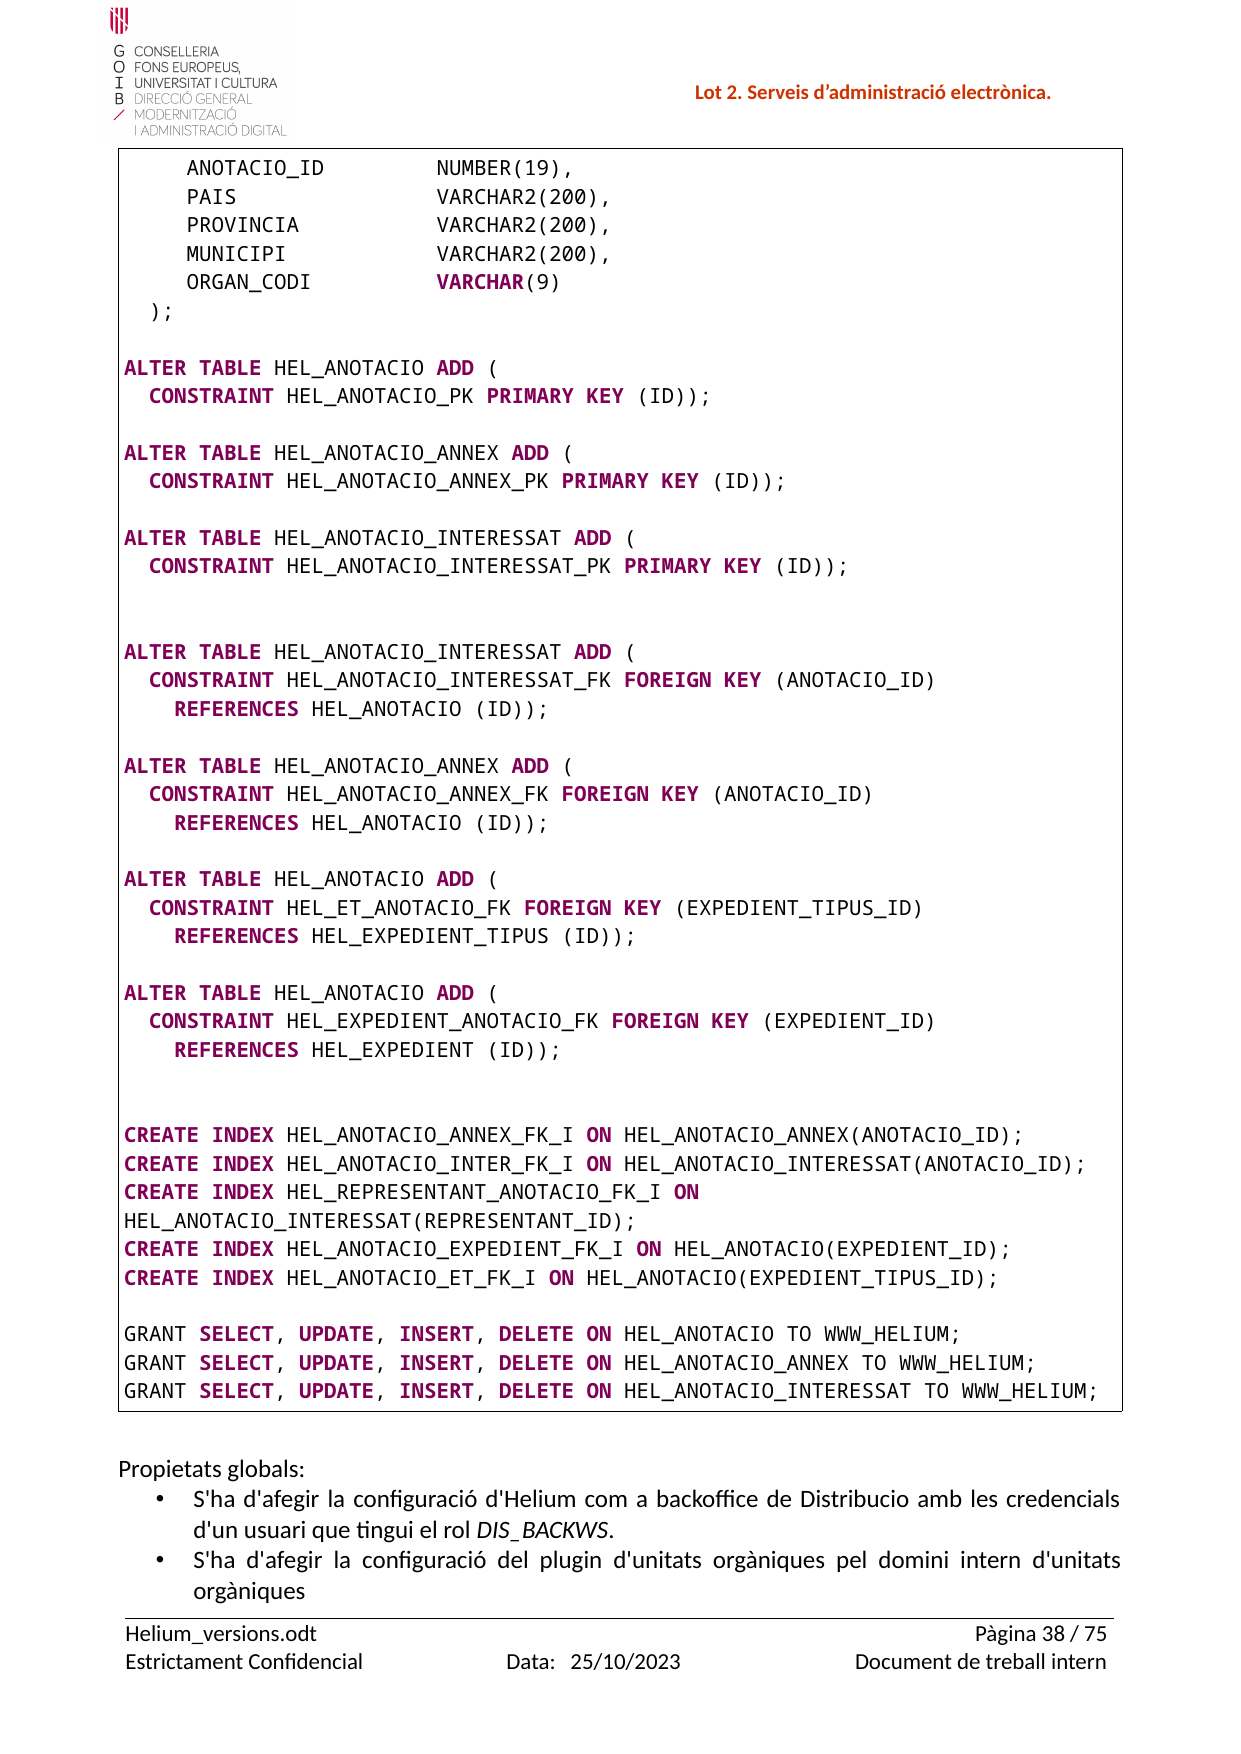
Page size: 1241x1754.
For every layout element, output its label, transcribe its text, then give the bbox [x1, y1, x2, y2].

picture [100, 0, 297, 144]
text Propietats globals: [118, 1453, 1122, 1483]
list S'ha d'afegir la configuració del plugin d'unitats orgàniques pel domini intern d'unitats orgàniques [156, 1544, 1122, 1606]
table_header ANOTACIO_ID NUMBER(19), PAIS VARCHAR2(200), PROVINCIA VARCHAR2(200), MUNICIPI VARCHAR2(200), ORGAN_CODI VARCHAR(9) ); ALTER TABLE HEL_ANOTACIO ADD ( CONSTRAINT HEL_ANOTACIO_PK PRIMARY KEY (ID)); ALTER TABLE HEL_ANOTACIO_ANNEX ADD ( CONSTRAINT HEL_ANOTACIO_ANNEX_PK PRIMARY KEY (ID)); ALTER TABLE HEL_ANOTACIO_INTERESSAT ADD ( CONSTRAINT HEL_ANOTACIO_INTERESSAT_PK PRIMARY KEY (ID)); ALTER TABLE HEL_ANOTACIO_INTERESSAT ADD ( CONSTRAINT HEL_ANOTACIO_INTERESSAT_FK FOREIGN KEY (ANOTACIO_ID) REFERENCES HEL_ANOTACIO (ID)); ALTER TABLE HEL_ANOTACIO_ANNEX ADD ( CONSTRAINT HEL_ANOTACIO_ANNEX_FK FOREIGN KEY (ANOTACIO_ID) REFERENCES HEL_ANOTACIO (ID)); ALTER TABLE HEL_ANOTACIO ADD ( CONSTRAINT HEL_ET_ANOTACIO_FK FOREIGN KEY (EXPEDIENT_TIPUS_ID) REFERENCES HEL_EXPEDIENT_TIPUS (ID)); ALTER TABLE HEL_ANOTACIO ADD ( CONSTRAINT HEL_EXPEDIENT_ANOTACIO_FK FOREIGN KEY (EXPEDIENT_ID) REFERENCES HEL_EXPEDIENT (ID)); CREATE INDEX HEL_ANOTACIO_ANNEX_FK_I ON HEL_ANOTACIO_ANNEX(ANOTACIO_ID); CREATE INDEX HEL_ANOTACIO_INTER_FK_I ON HEL_ANOTACIO_INTERESSAT(ANOTACIO_ID); CREATE INDEX HEL_REPRESENTANT_ANOTACIO_FK_I ON HEL_ANOTACIO_INTERESSAT(REPRESENTANT_ID); CREATE INDEX HEL_ANOTACIO_EXPEDIENT_FK_I ON HEL_ANOTACIO(EXPEDIENT_ID); CREATE INDEX HEL_ANOTACIO_ET_FK_I ON HEL_ANOTACIO(EXPEDIENT_TIPUS_ID); GRANT SELECT, UPDATE, INSERT, DELETE ON HEL_ANOTACIO TO WWW_HELIUM; GRANT SELECT, UPDATE, INSERT, DELETE ON HEL_ANOTACIO_ANNEX TO WWW_HELIUM; GRANT SELECT, UPDATE, INSERT, DELETE ON HEL_ANOTACIO_INTERESSAT TO WWW_HELIUM; [119, 149, 1122, 1411]
list S'ha d'afegir la configuració d'Helium com a backoffice de Distribucio amb les credencials d'un usuari que tingui el rol DIS_BACKWS. [156, 1483, 1122, 1544]
